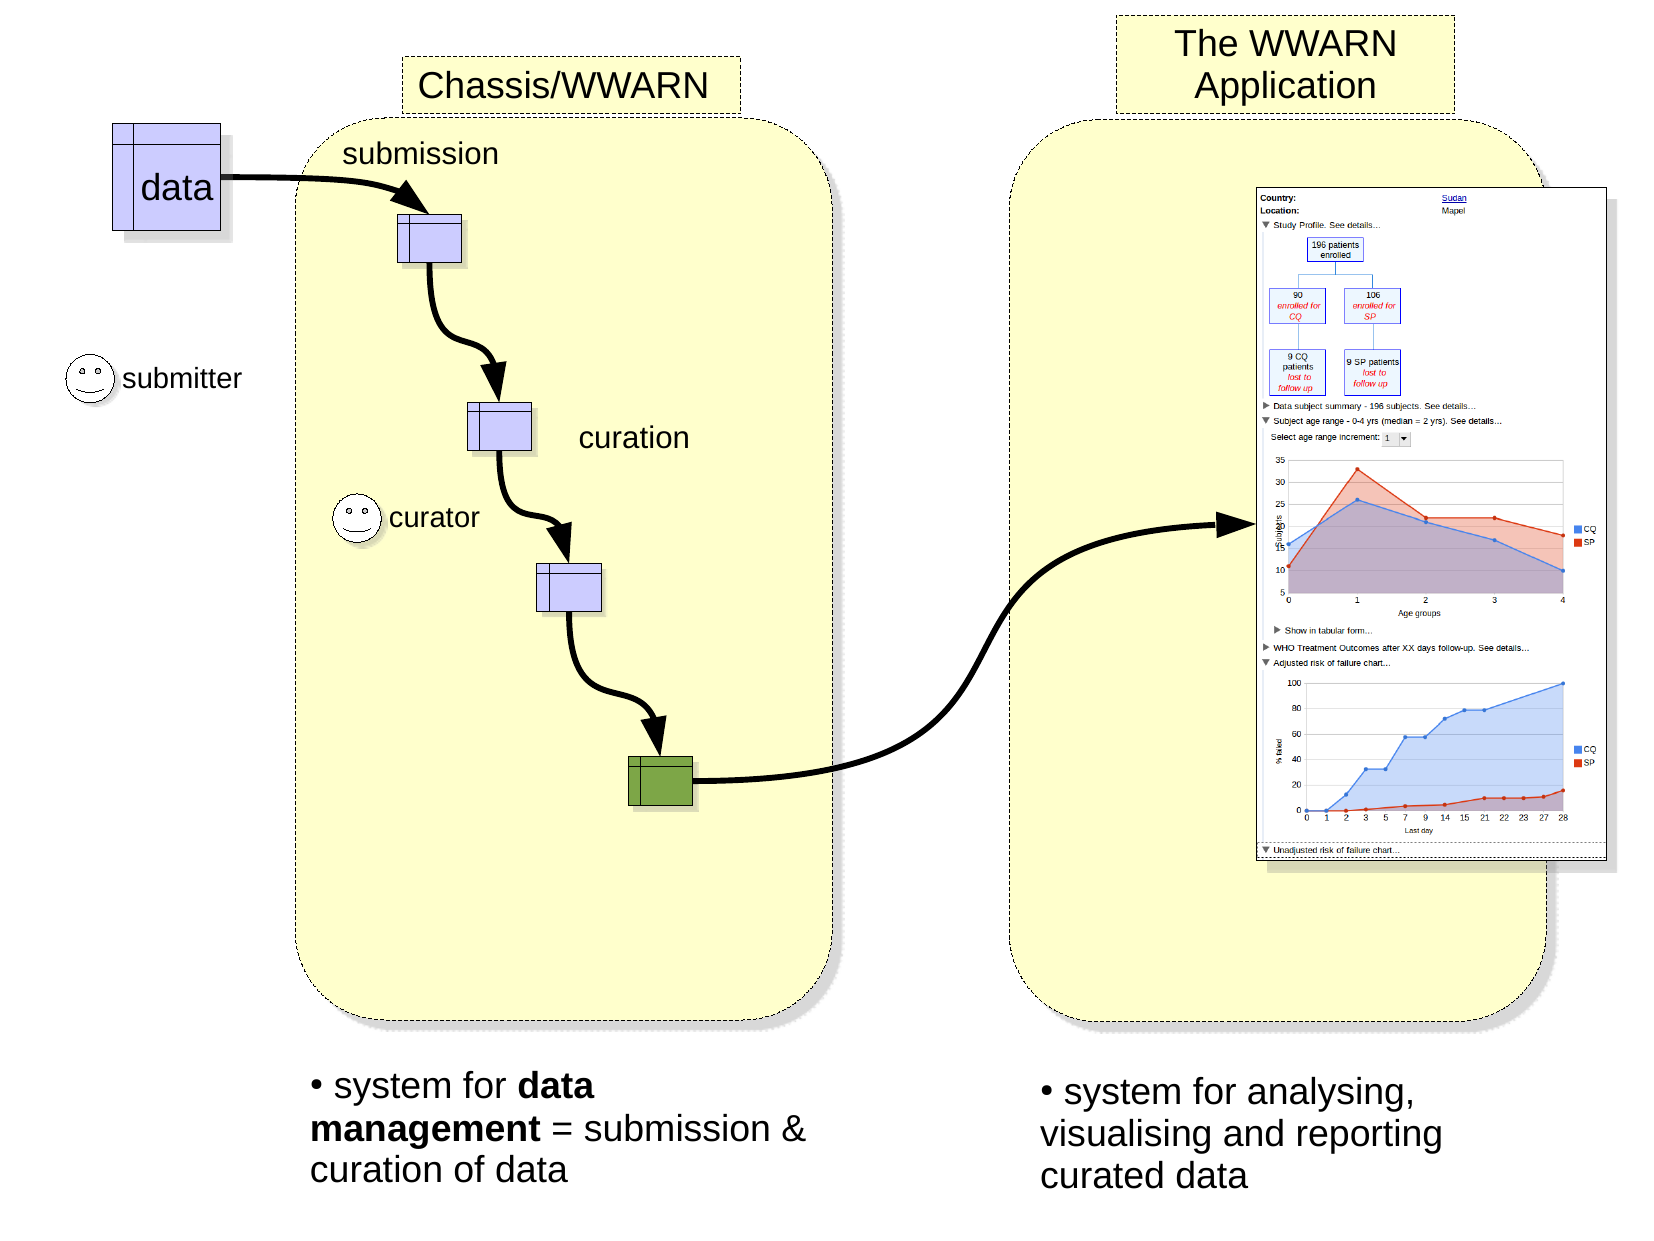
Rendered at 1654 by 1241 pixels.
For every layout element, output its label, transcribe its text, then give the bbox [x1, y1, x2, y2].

text_box system for data management = submission & curation of data [295, 1057, 833, 1199]
text_box [65, 354, 107, 403]
text_box curator [374, 493, 568, 542]
text_box data [112, 123, 221, 231]
text_box [1009, 119, 1544, 596]
text_box submitter [107, 354, 301, 402]
text_box system for analysing, visualising and reporting curated data [1025, 1062, 1590, 1204]
text_box [295, 117, 833, 1021]
text_box submission [327, 128, 575, 188]
text_box The WWARN Application [1116, 15, 1455, 114]
text_box [1009, 525, 1547, 1022]
text_box [301, 139, 327, 176]
text_box curation [563, 413, 811, 473]
picture [1256, 187, 1607, 861]
text_box Chassis/WWARN [402, 56, 741, 114]
